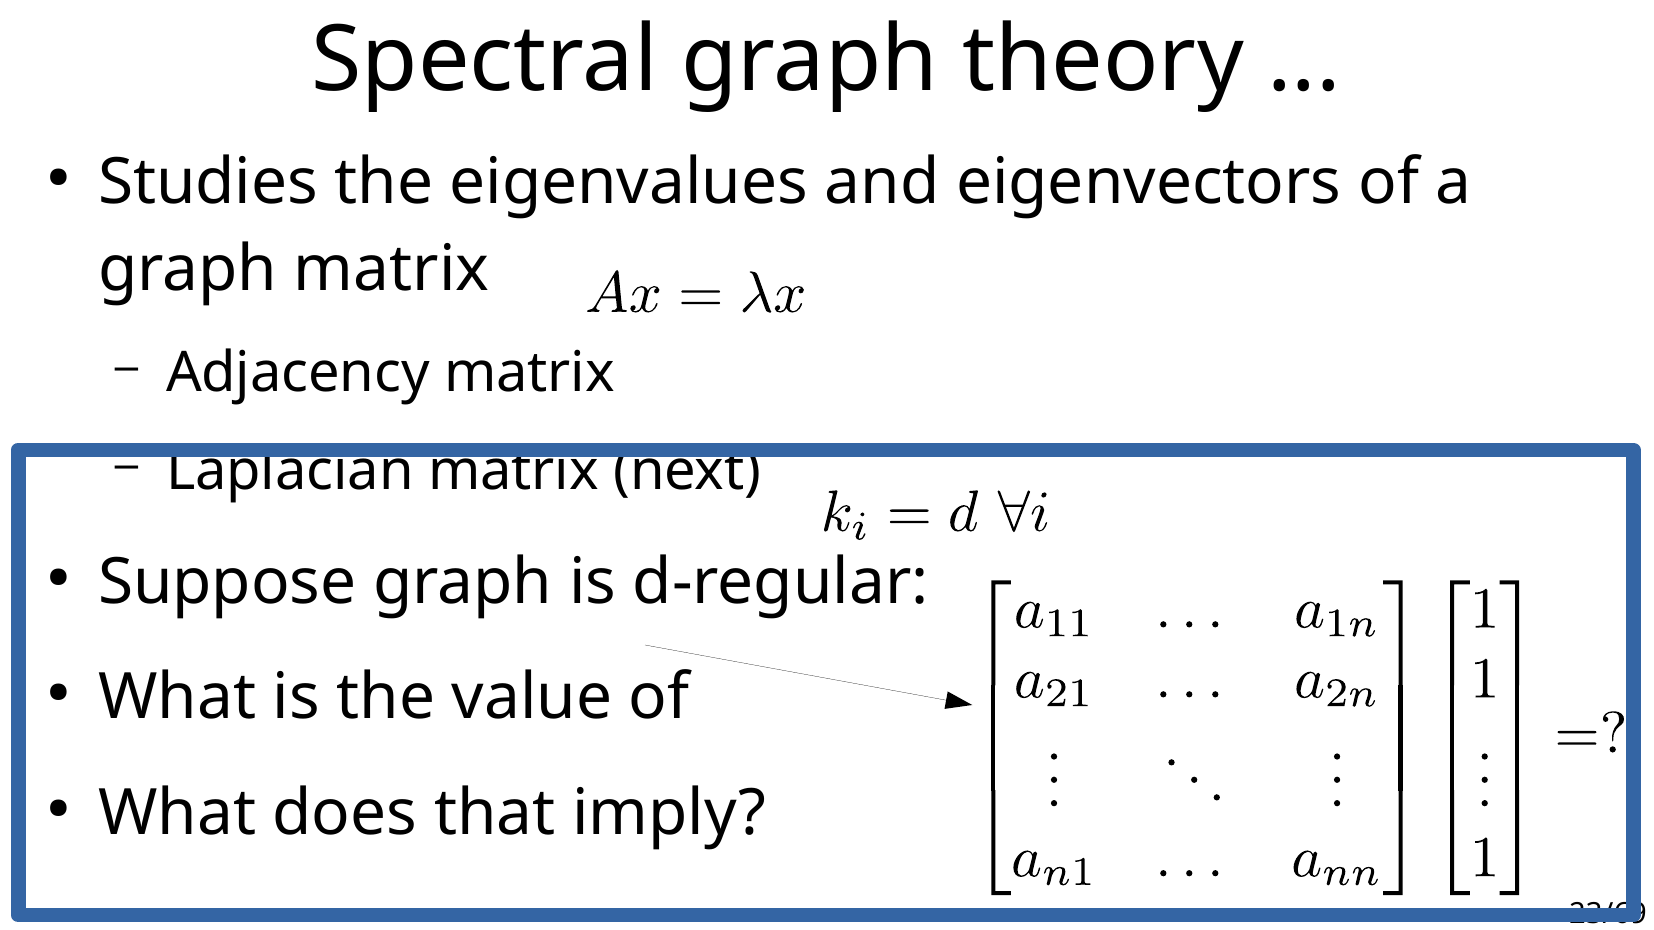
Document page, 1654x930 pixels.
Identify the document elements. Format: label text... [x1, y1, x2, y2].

text_box [585, 269, 807, 313]
text_box [820, 490, 1051, 541]
text_box [972, 580, 1626, 896]
title Spectral graph theory ... [82, 0, 1571, 120]
list Studies the eigenvalues and eigenvectors of a graph matrix Adjacency matrix Laplacian matrix (next) Suppose graph is d-regular: What is the value of What does that imply? [30, 457, 1621, 855]
list Studies the eigenvalues and eigenvectors of a graph matrix Adjacency matrix Laplacian matrix (next) Suppose graph is d-regular: What is the value of What does that imply? [30, 134, 1621, 443]
